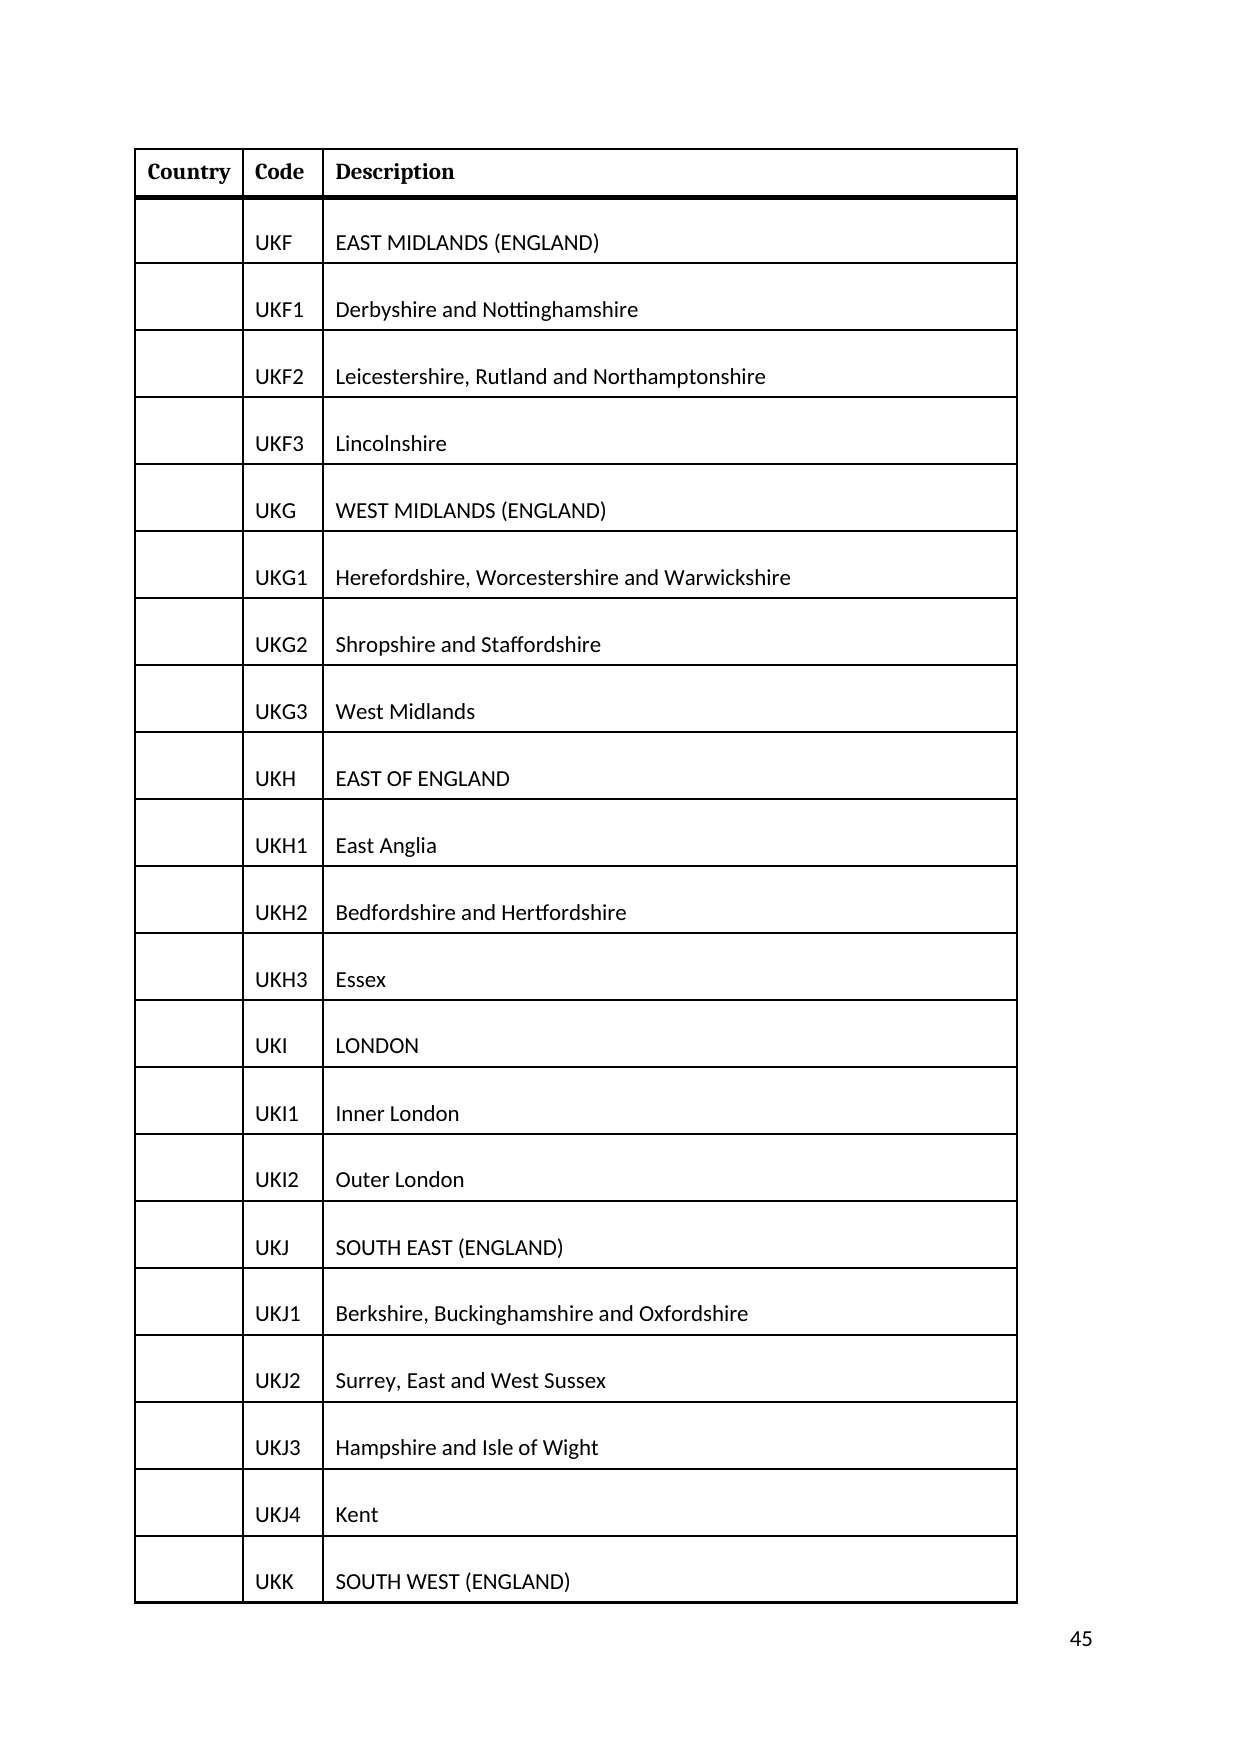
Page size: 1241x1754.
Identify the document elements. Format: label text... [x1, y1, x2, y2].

table_cell [136, 1403, 242, 1467]
table_cell [136, 465, 242, 530]
table_cell [136, 867, 242, 932]
table_cell Leicestershire, Rutland and Northamptonshire [324, 331, 1016, 396]
table_cell Hampshire and Isle of Wight [324, 1403, 1016, 1467]
table_cell LONDON [324, 1001, 1016, 1066]
table_cell Lincolnshire [324, 398, 1016, 463]
table_cell UKI1 [244, 1068, 322, 1133]
table_cell UKG [244, 465, 322, 530]
table_cell UKH [244, 733, 322, 798]
table_cell UKJ3 [244, 1403, 322, 1467]
table_cell [136, 264, 242, 329]
table_cell [136, 1202, 242, 1267]
table_cell UKH2 [244, 867, 322, 932]
table_cell Kent [324, 1470, 1016, 1534]
table_cell Shropshire and Staffordshire [324, 599, 1016, 664]
table_cell Berkshire, Buckinghamshire and Oxfordshire [324, 1269, 1016, 1333]
table_cell UKH3 [244, 934, 322, 999]
table_cell [136, 800, 242, 865]
table_cell UKF3 [244, 398, 322, 463]
table_cell [136, 1001, 242, 1066]
table_cell UKI2 [244, 1135, 322, 1199]
table_cell UKG2 [244, 599, 322, 664]
table_cell Bedfordshire and Hertfordshire [324, 867, 1016, 932]
table_cell Surrey, East and West Sussex [324, 1336, 1016, 1401]
table_cell [136, 1537, 242, 1601]
table_cell UKF2 [244, 331, 322, 396]
table_cell [136, 1135, 242, 1199]
table_cell WEST MIDLANDS (ENGLAND) [324, 465, 1016, 530]
table_cell East Anglia [324, 800, 1016, 865]
table_cell UKK [244, 1537, 322, 1601]
table_header Code [244, 150, 322, 195]
table_cell [136, 1269, 242, 1333]
table_cell [136, 599, 242, 664]
table_cell Derbyshire and Nottinghamshire [324, 264, 1016, 329]
table_cell SOUTH EAST (ENGLAND) [324, 1202, 1016, 1267]
table_cell [136, 331, 242, 396]
table_cell UKG3 [244, 666, 322, 731]
table_cell [136, 1336, 242, 1401]
table_cell [136, 934, 242, 999]
table_cell West Midlands [324, 666, 1016, 731]
table_cell UKF1 [244, 264, 322, 329]
table_cell [136, 1470, 242, 1534]
table_cell UKF [244, 200, 322, 262]
table_cell [136, 1068, 242, 1133]
table_cell [136, 733, 242, 798]
table_cell EAST OF ENGLAND [324, 733, 1016, 798]
table_cell UKJ4 [244, 1470, 322, 1534]
table_cell Essex [324, 934, 1016, 999]
table_cell [136, 398, 242, 463]
table_cell UKI [244, 1001, 322, 1066]
table_cell [136, 532, 242, 597]
table_cell UKJ1 [244, 1269, 322, 1333]
table_cell EAST MIDLANDS (ENGLAND) [324, 200, 1016, 262]
table_cell Inner London [324, 1068, 1016, 1133]
table_header Country [136, 150, 242, 195]
table_cell [136, 200, 242, 262]
table_cell UKH1 [244, 800, 322, 865]
table_cell SOUTH WEST (ENGLAND) [324, 1537, 1016, 1601]
table_cell Herefordshire, Worcestershire and Warwickshire [324, 532, 1016, 597]
table_cell [136, 666, 242, 731]
table_cell UKJ2 [244, 1336, 322, 1401]
table_cell UKG1 [244, 532, 322, 597]
table_cell UKJ [244, 1202, 322, 1267]
table_cell Outer London [324, 1135, 1016, 1199]
table_header Description [324, 150, 1016, 195]
